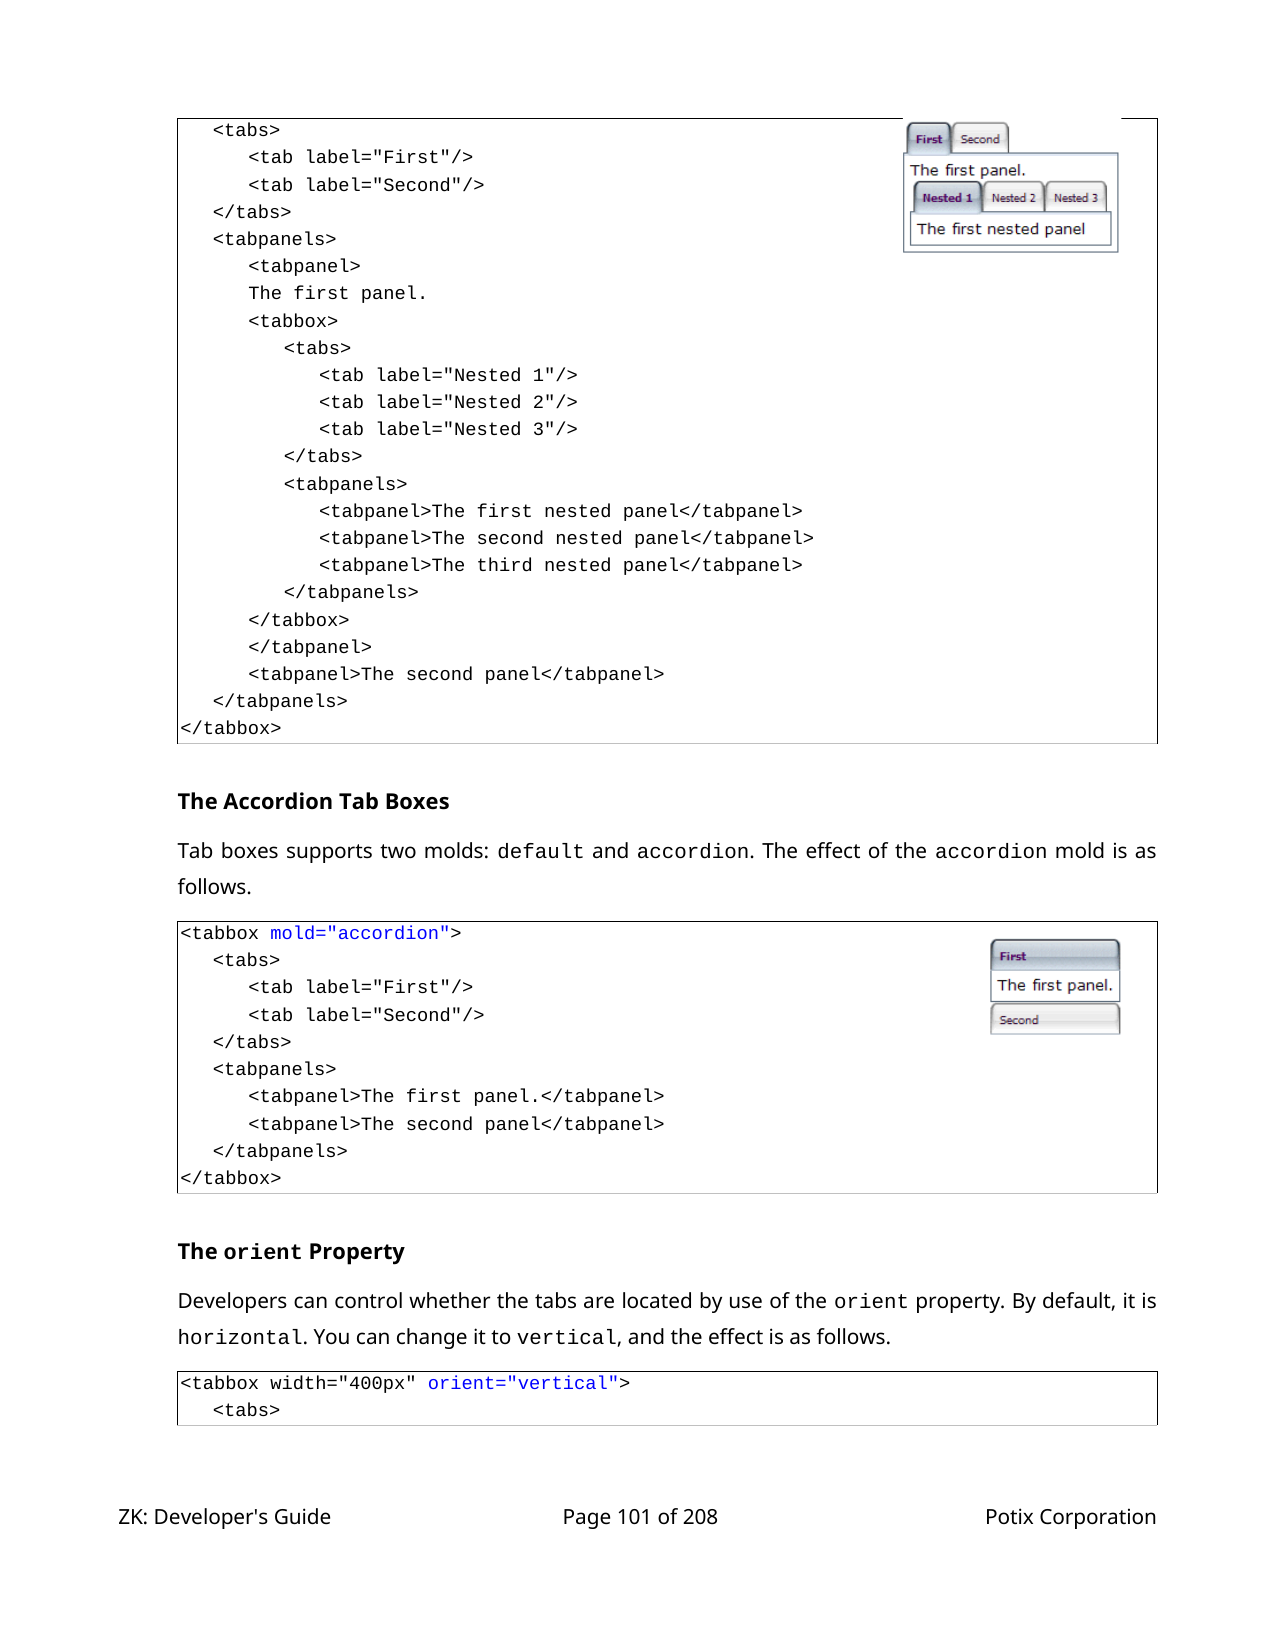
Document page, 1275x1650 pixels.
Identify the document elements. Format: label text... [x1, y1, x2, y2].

text <tabs> [178, 948, 987, 972]
text </tabs> [178, 200, 902, 224]
text <tab label="Nested 3"/> [178, 417, 1157, 441]
text Developers can control whether the tabs are located by use of the orient property. By default, it is horizontal. You can change it to vertical, and the effect is as follows. [177, 1286, 1157, 1350]
text The first panel. [178, 281, 1157, 306]
text <tabpanel>The second panel</tabpanel> [178, 1111, 1157, 1136]
text <tabs> [178, 119, 902, 142]
text </tabpanels> [178, 689, 1157, 713]
text [1122, 200, 1157, 224]
text <tabpanel> [178, 254, 1157, 278]
text <tab label="Nested 2"/> [178, 390, 1157, 414]
text <tabbox mold="accordion"> [178, 922, 1157, 945]
text </tabbox> [178, 607, 1157, 632]
text Tab boxes supports two molds: default and accordion. The effect of the accordion mold is as follows. [177, 837, 1157, 900]
text <tabs> [178, 336, 1157, 360]
text <tabbox width="400px" orient="vertical"> [178, 1372, 1157, 1395]
text [1122, 119, 1157, 142]
text <tabpanels> [178, 472, 1157, 496]
text <tabpanels> [178, 227, 902, 251]
text </tabs> [178, 1030, 1157, 1054]
text </tabbox> [178, 716, 1157, 743]
picture [902, 118, 1122, 255]
text </tabpanels> [178, 580, 1157, 604]
text <tabs> [178, 1398, 1157, 1425]
text [1122, 227, 1157, 251]
subtitle The orient Property [177, 1236, 1157, 1266]
text </tabpanels> [178, 1138, 1157, 1163]
text <tab label="Second"/> [178, 1003, 987, 1027]
text <tabpanel>The first nested panel</tabpanel> [178, 499, 1157, 523]
text [1122, 145, 1157, 169]
text [1125, 948, 1157, 972]
text <tabpanels> [178, 1057, 1157, 1081]
text <tabpanel>The second panel</tabpanel> [178, 662, 1157, 686]
text <tabbox> [178, 308, 1157, 333]
subtitle The Accordion Tab Boxes [177, 786, 1157, 816]
text [1125, 1003, 1157, 1027]
picture [987, 937, 1125, 1037]
text </tabbox> [178, 1166, 1157, 1193]
text <tab label="Nested 1"/> [178, 363, 1157, 387]
text <tabpanel>The first panel.</tabpanel> [178, 1084, 1157, 1108]
text </tabpanel> [178, 635, 1157, 659]
text <tab label="First"/> [178, 975, 987, 1000]
text <tabpanel>The third nested panel</tabpanel> [178, 553, 1157, 577]
text <tab label="Second"/> [178, 172, 902, 197]
text [1125, 975, 1157, 1000]
text <tab label="First"/> [178, 145, 902, 169]
text [1122, 172, 1157, 197]
text <tabpanel>The second nested panel</tabpanel> [178, 526, 1157, 550]
text </tabs> [178, 444, 1157, 469]
